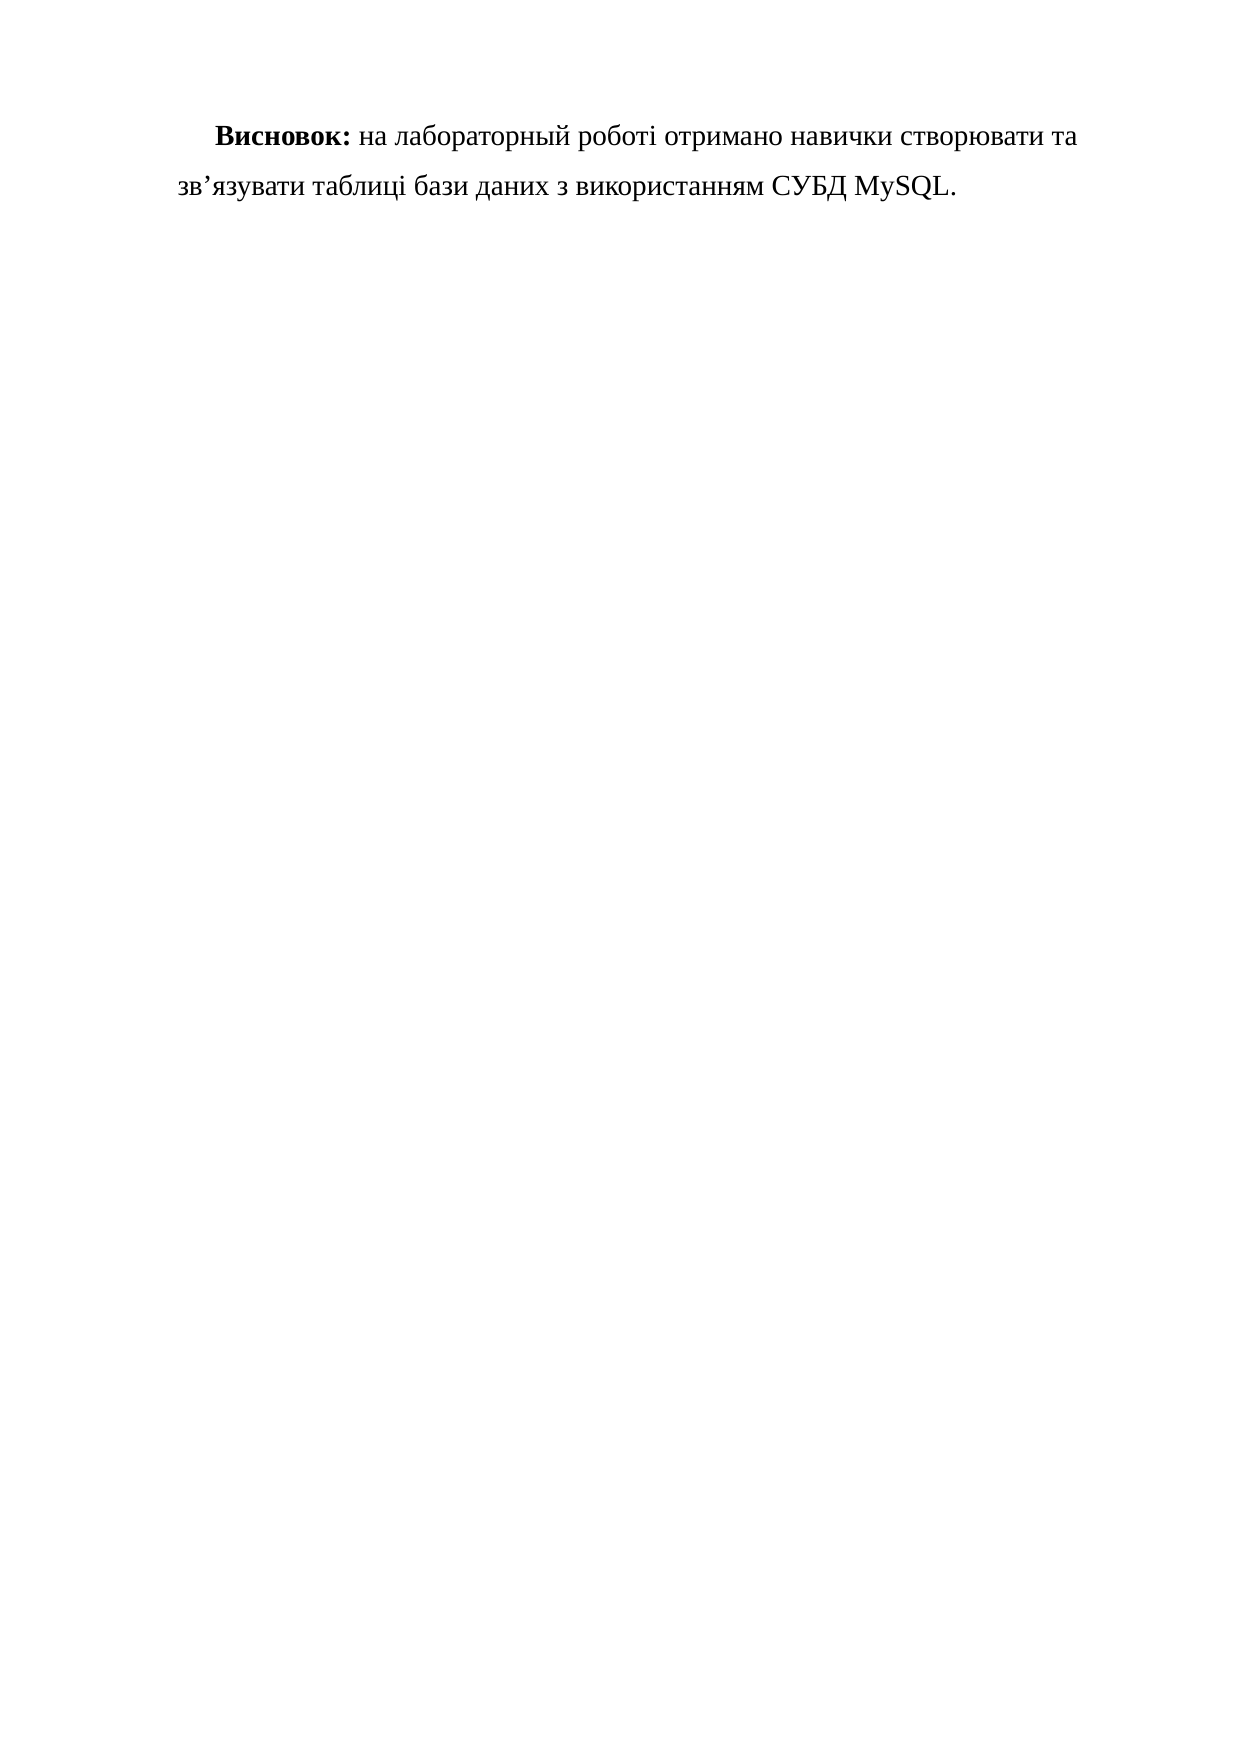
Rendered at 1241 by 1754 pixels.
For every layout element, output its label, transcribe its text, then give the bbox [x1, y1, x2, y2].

text Висновок: на лабораторный роботі отримано навички створювати та зв’язувати таблиці бази даних з використанням СУБД MySQL. [177, 118, 1152, 202]
